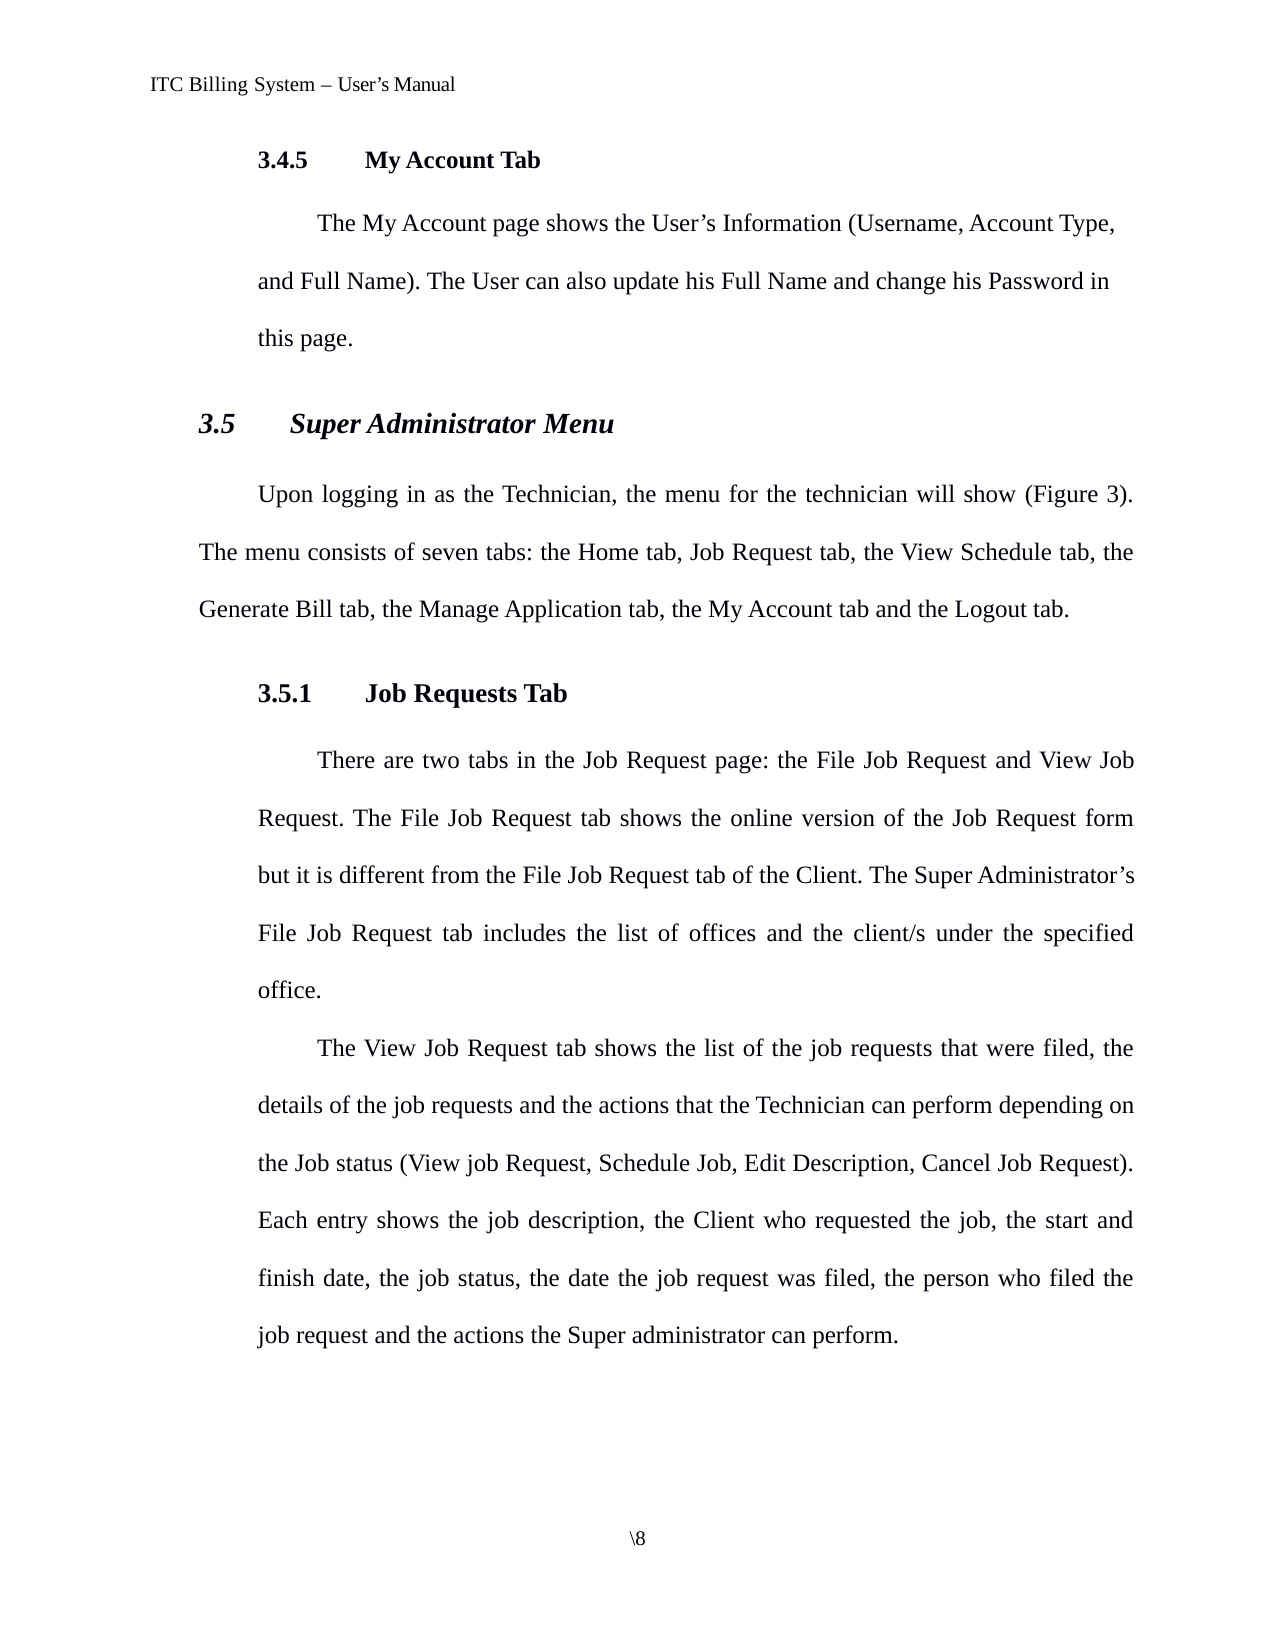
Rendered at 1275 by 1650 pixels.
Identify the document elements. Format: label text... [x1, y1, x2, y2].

text There are two tabs in the Job Request page: the File Job Request and View Job Request. The File Job Request tab shows the online version of the Job Request form but it is different from the File Job Request tab of the Client. The Super Administrator’s File Job Request tab includes the list of offices and the client/s under the specified office. [258, 745, 1135, 1004]
text The View Job Request tab shows the list of the job requests that were filed, the details of the job requests and the actions that the Technician can perform depending on the Job status (View job Request, Schedule Job, Edit Description, Cancel Job Request). Each entry shows the job description, the Client who requested the job, the start and finish date, the job status, the date the job request was filed, the person who filed the job request and the actions the Super administrator can perform. [258, 1033, 1135, 1349]
text Upon logging in as the Technician, the menu for the technician will show (Figure 3). The menu consists of seven tabs: the Home tab, Job Request tab, the View Schedule tab, the Generate Bill tab, the Manage Application tab, the My Account tab and the Logout tab. [199, 479, 1135, 623]
subtitle 3.4.5 My Account Tab [258, 145, 1135, 173]
text The My Account page shows the User’s Information (Username, Account Type, and Full Name). The User can also update his Full Name and change his Password in this page. [258, 208, 1135, 352]
subtitle 3.5.1 Job Requests Tab [258, 677, 1135, 708]
subtitle 3.5 Super Administrator Menu [199, 406, 1135, 439]
